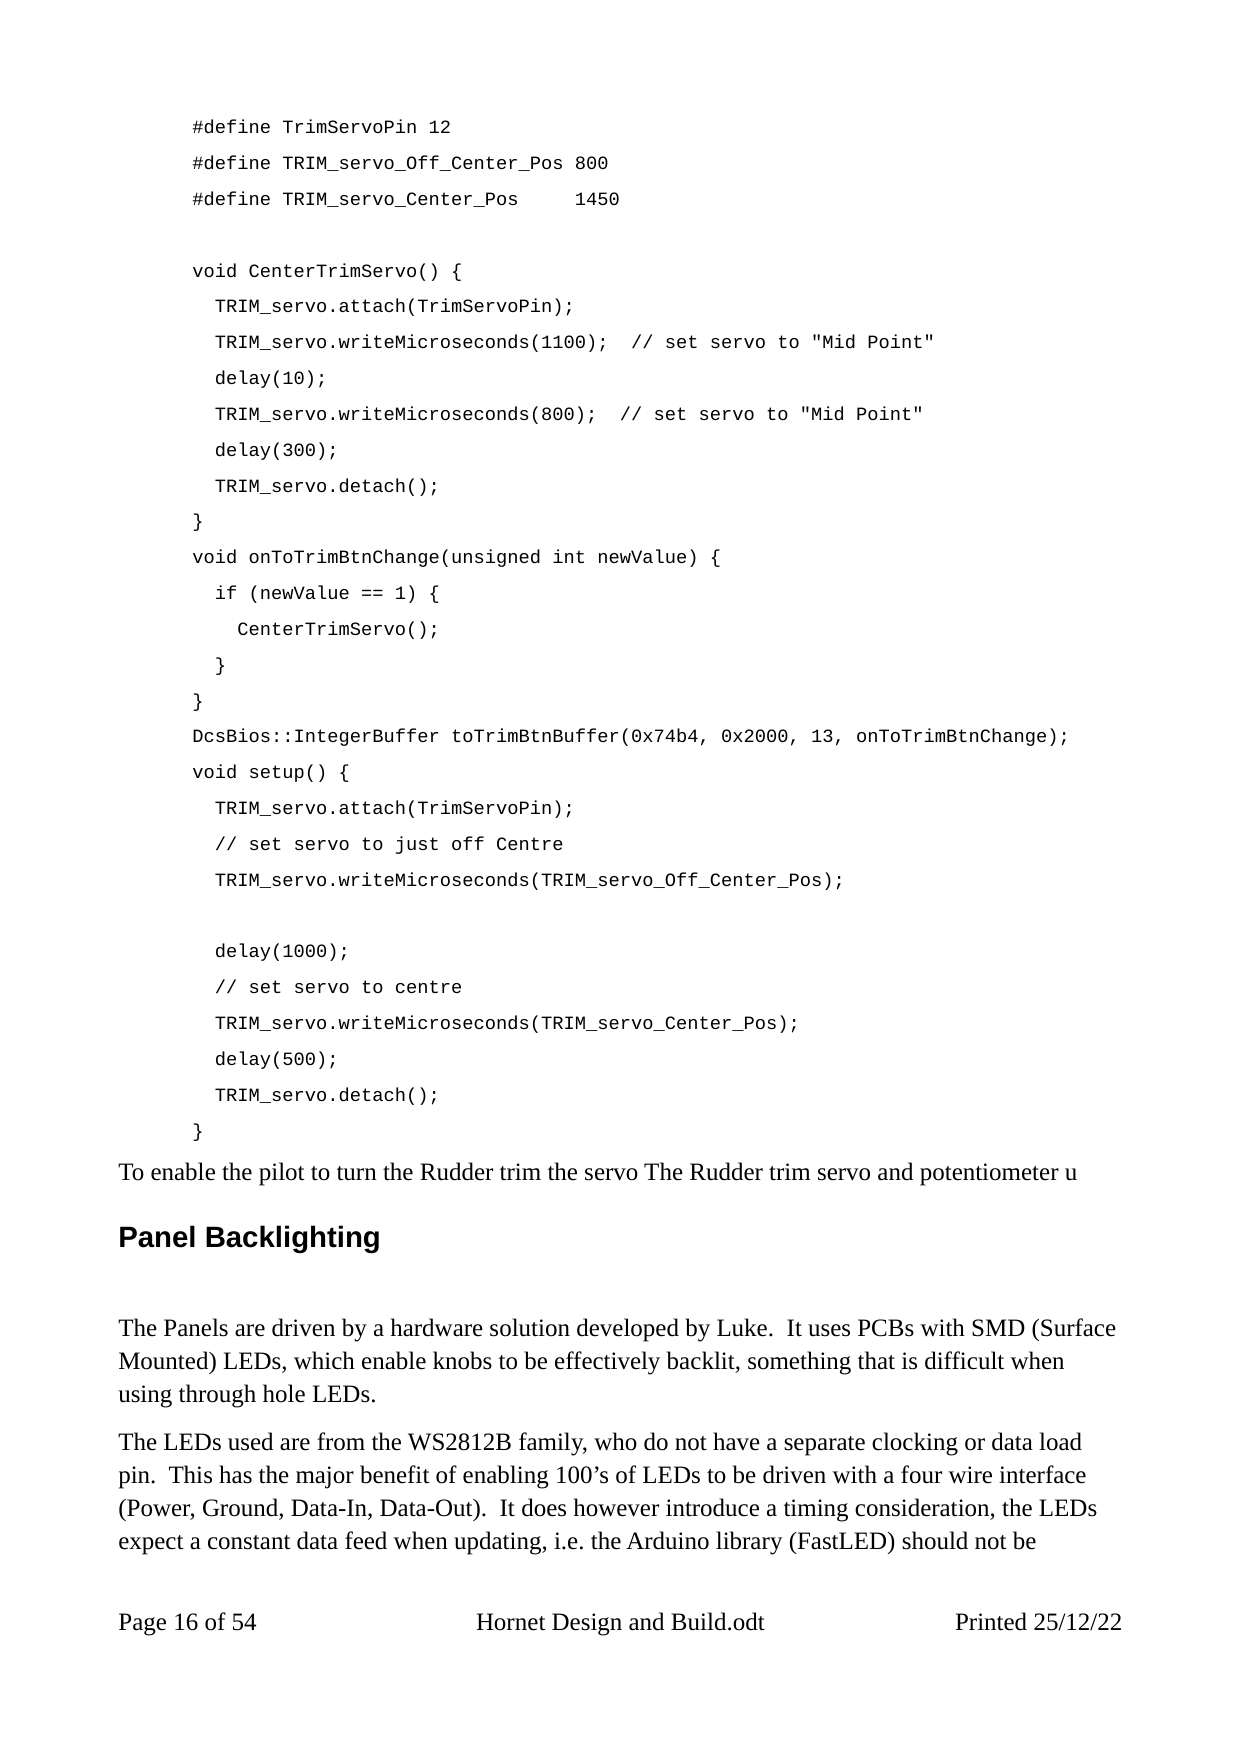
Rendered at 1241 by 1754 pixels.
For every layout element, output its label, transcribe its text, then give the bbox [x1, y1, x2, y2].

text } [192, 512, 1122, 533]
text delay(1000); [192, 942, 1122, 963]
text TRIM_servo.writeMicroseconds(TRIM_servo_Off_Center_Pos); [192, 871, 1122, 892]
text TRIM_servo.detach(); [192, 1086, 1122, 1107]
text // set servo to just off Centre [192, 835, 1122, 856]
text delay(10); [192, 369, 1122, 390]
text void CenterTrimServo() { [192, 261, 1122, 283]
text TRIM_servo.attach(TrimServoPin); [192, 799, 1122, 820]
text To enable the pilot to turn the Rudder trim the servo The Rudder trim servo and potentiometer u [118, 1157, 1122, 1186]
text TRIM_servo.attach(TrimServoPin); [192, 297, 1122, 318]
text void onToTrimBtnChange(unsigned int newValue) { [192, 548, 1122, 569]
text #define TRIM_servo_Center_Pos 1450 [192, 190, 1122, 211]
text delay(500); [192, 1050, 1122, 1071]
text if (newValue == 1) { [192, 584, 1122, 605]
text TRIM_servo.writeMicroseconds(TRIM_servo_Center_Pos); [192, 1014, 1122, 1035]
text #define TRIM_servo_Off_Center_Pos 800 [192, 154, 1122, 175]
text #define TrimServoPin 12 [192, 118, 1122, 139]
text } [192, 656, 1122, 677]
text TRIM_servo.detach(); [192, 476, 1122, 498]
text CenterTrimServo(); [192, 620, 1122, 641]
text TRIM_servo.writeMicroseconds(1100); // set servo to "Mid Point" [192, 333, 1122, 354]
text TRIM_servo.writeMicroseconds(800); // set servo to "Mid Point" [192, 405, 1122, 426]
text DcsBios::IntegerBuffer toTrimBtnBuffer(0x74b4, 0x2000, 13, onToTrimBtnChange); [192, 727, 1122, 748]
text void setup() { [192, 763, 1122, 784]
text delay(300); [192, 441, 1122, 462]
subtitle Panel Backlighting [118, 1219, 1122, 1253]
text } [192, 1121, 1122, 1143]
text // set servo to centre [192, 978, 1122, 999]
text The Panels are driven by a hardware solution developed by Luke. It uses PCBs with SMD (Surface Mounted) LEDs, which enable knobs to be effectively backlit, something that is difficult when using through hole LEDs. [118, 1313, 1122, 1408]
text The LEDs used are from the WS2812B family, who do not have a separate clocking or data load pin. This has the major benefit of enabling 100’s of LEDs to be driven with a four wire interface (Power, Ground, Data-In, Data-Out). It does however introduce a timing consideration, the LEDs expect a constant data feed when updating, i.e. the Arduino library (FastLED) should not be [118, 1427, 1122, 1555]
text } [192, 691, 1122, 713]
